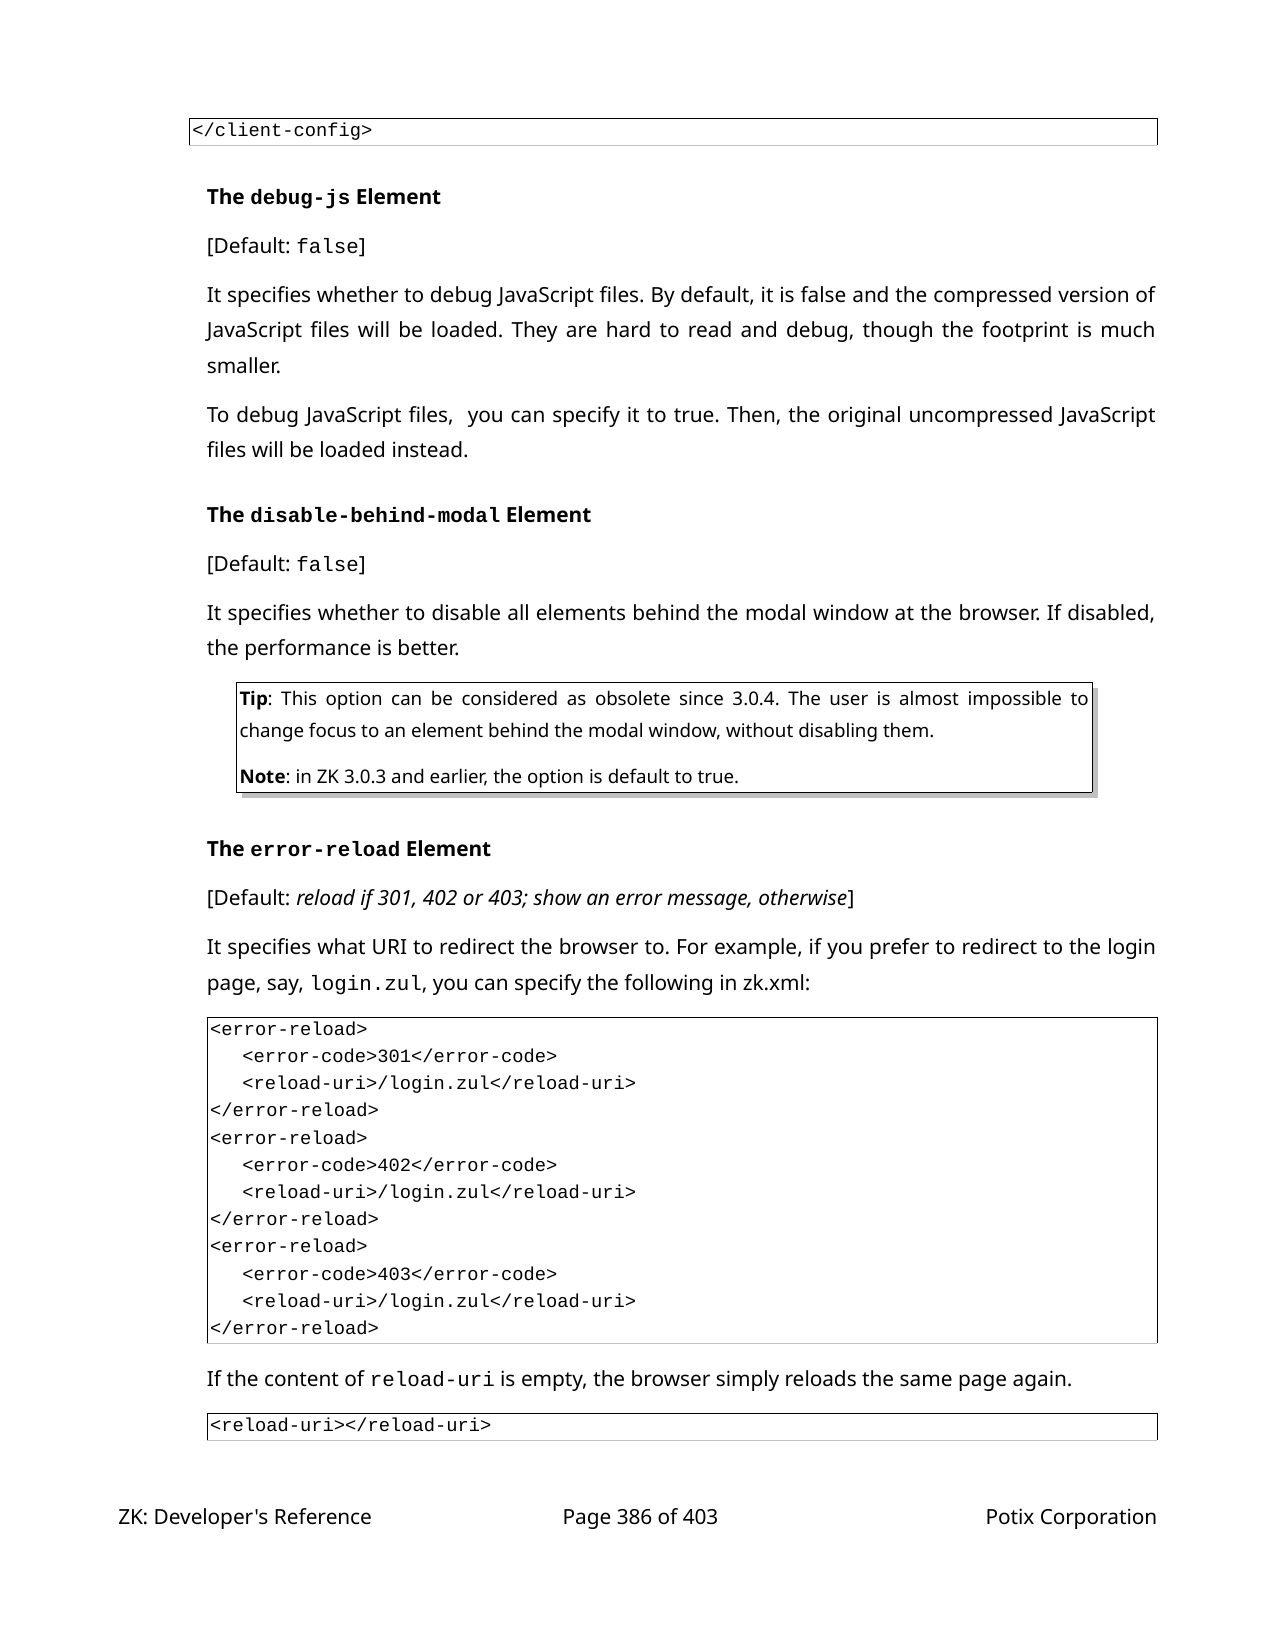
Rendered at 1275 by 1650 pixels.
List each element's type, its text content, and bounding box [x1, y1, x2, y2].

subtitle The disable-behind-modal Element [207, 500, 1157, 528]
text Note: in ZK 3.0.3 and earlier, the option is default to true. [237, 760, 1092, 792]
text <error-reload> [208, 1126, 1157, 1150]
subtitle The debug-js Element [207, 182, 1157, 211]
text <error-code>403</error-code> [208, 1261, 1157, 1286]
text </client-config> [190, 119, 1157, 145]
text <error-code>402</error-code> [208, 1153, 1157, 1177]
text It specifies whether to disable all elements behind the modal window at the browser. If disabled, the performance is better. [207, 598, 1157, 662]
text </error-reload> [208, 1316, 1157, 1343]
text To debug JavaScript files, you can specify it to true. Then, the original uncompressed JavaScript files will be loaded instead. [207, 400, 1157, 463]
text <reload-uri>/login.zul</reload-uri> [208, 1289, 1157, 1313]
text [Default: false] [207, 549, 1157, 577]
text It specifies what URI to redirect the browser to. For example, if you prefer to redirect to the login page, say, login.zul, you can specify the following in zk.xml: [207, 932, 1157, 996]
text It specifies whether to debug JavaScript files. By default, it is false and the compressed version of JavaScript files will be loaded. They are hard to read and debug, though the footprint is much smaller. [207, 280, 1157, 379]
text <reload-uri></reload-uri> [208, 1414, 1157, 1440]
text <error-code>301</error-code> [208, 1044, 1157, 1068]
text <error-reload> [208, 1018, 1157, 1041]
text [Default: false] [207, 231, 1157, 260]
text </error-reload> [208, 1098, 1157, 1123]
text <error-reload> [208, 1234, 1157, 1258]
subtitle The error-reload Element [207, 834, 1157, 863]
text If the content of reload-uri is empty, the browser simply reloads the same page again. [207, 1364, 1157, 1392]
text [Default: reload if 301, 402 or 403; show an error message, otherwise] [207, 883, 1157, 912]
text <reload-uri>/login.zul</reload-uri> [208, 1071, 1157, 1095]
text <reload-uri>/login.zul</reload-uri> [208, 1180, 1157, 1204]
text </error-reload> [208, 1207, 1157, 1231]
text Tip: This option can be considered as obsolete since 3.0.4. The user is almost impossible to change focus to an element behind the modal window, without disabling them. [237, 683, 1092, 743]
